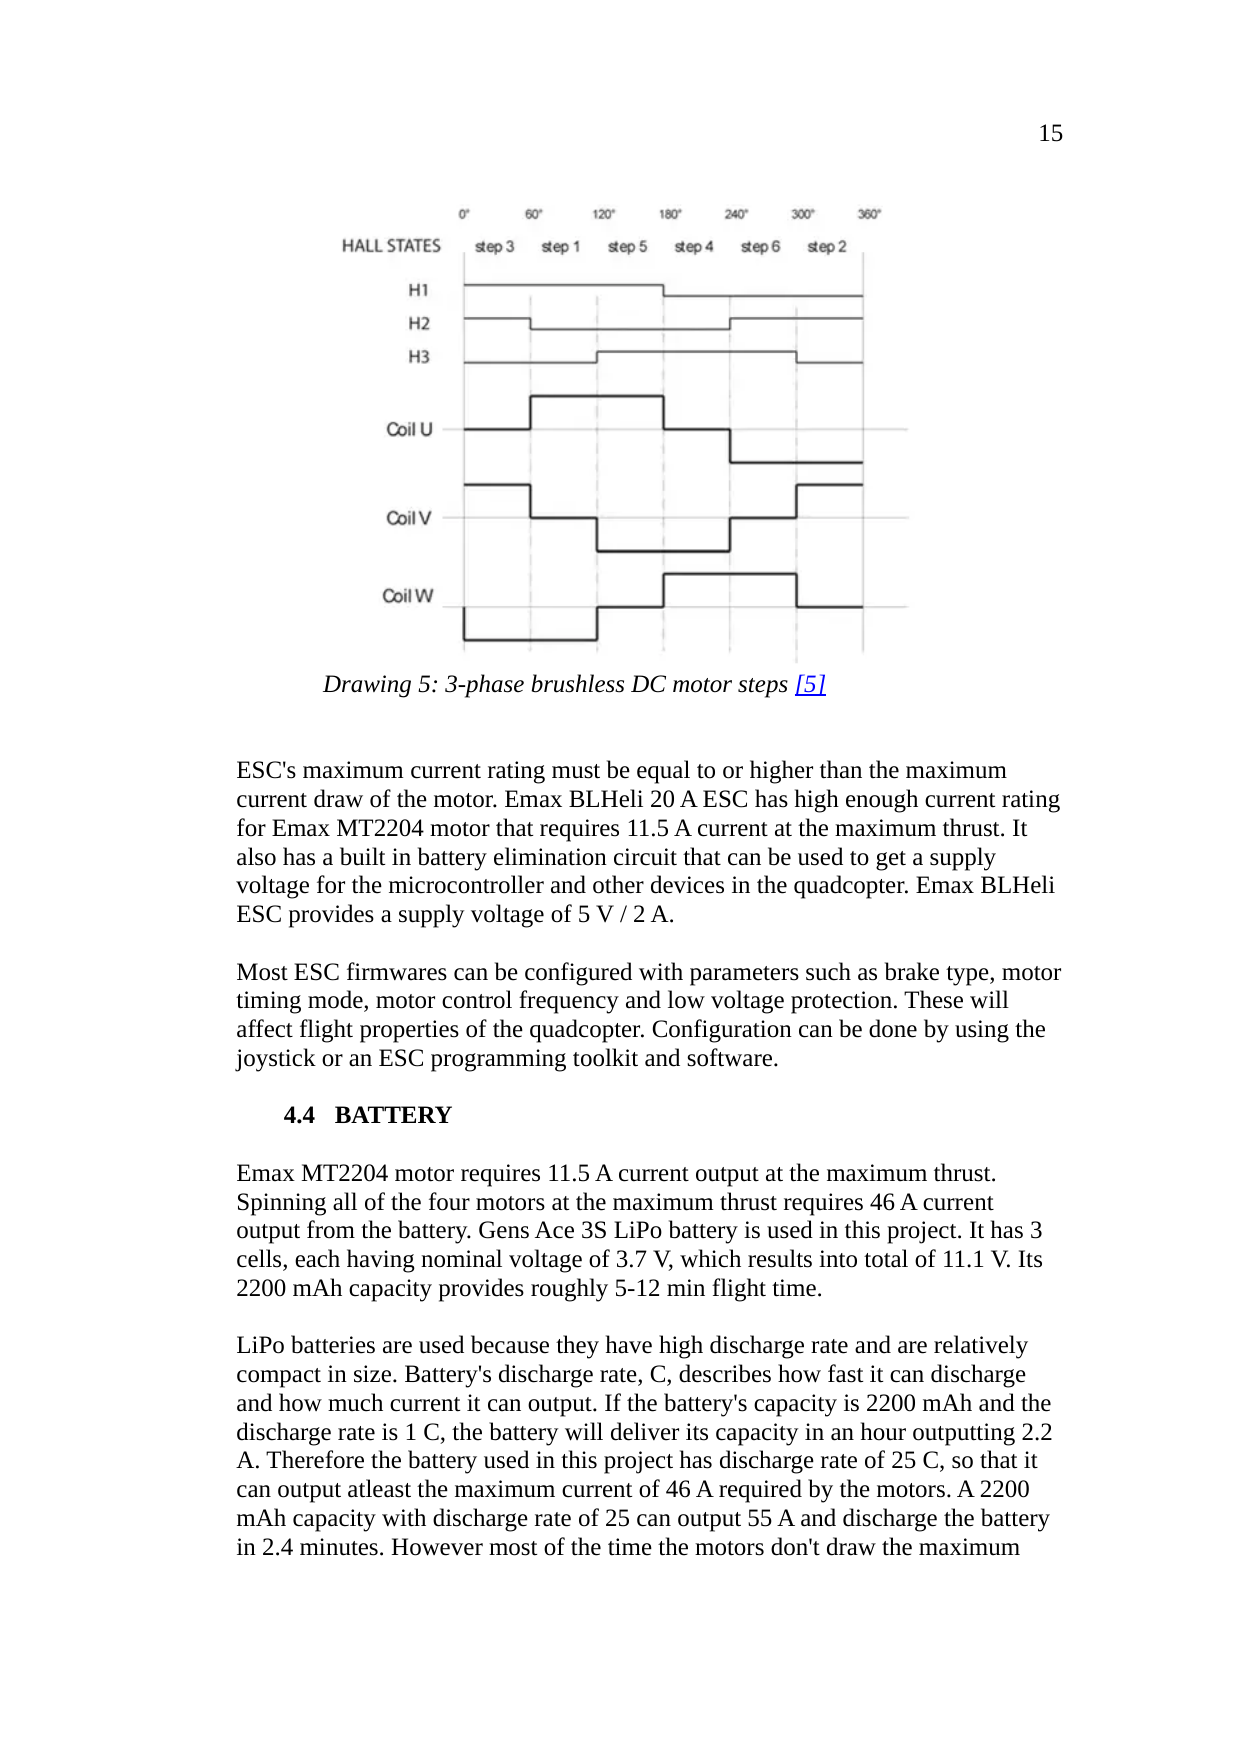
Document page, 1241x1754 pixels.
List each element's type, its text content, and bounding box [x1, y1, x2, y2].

subtitle Battery [283, 1101, 1063, 1129]
picture [322, 194, 977, 670]
text Emax MT2204 motor requires 11.5 A current output at the maximum thrust. Spinning all of the four motors at the maximum thrust requires 46 A current output from the battery. Gens Ace 3S LiPo battery is used in this project. It has 3 cells, each having nominal voltage of 3.7 V, which results into total of 11.1 V. Its 2200 mAh capacity provides roughly 5-12 min flight time. [236, 1158, 1063, 1302]
text LiPo batteries are used because they have high discharge rate and are relatively compact in size. Battery's discharge rate, C, describes how fast it can discharge and how much current it can output. If the battery's capacity is 2200 mAh and the discharge rate is 1 C, the battery will deliver its capacity in an hour outputting 2.2 A. Therefore the battery used in this project has discharge rate of 25 C, so that it can output atleast the maximum current of 46 A required by the motors. A 2200 mAh capacity with discharge rate of 25 can output 55 A and discharge the battery in 2.4 minutes. However most of the time the motors don't draw the maximum [236, 1331, 1063, 1561]
text Drawing 5: 3-phase brushless DC motor steps [5] [323, 670, 976, 698]
text ESC's maximum current rating must be equal to or higher than the maximum current draw of the motor. Emax BLHeli 20 A ESC has high enough current rating for Emax MT2204 motor that requires 11.5 A current at the maximum thrust. It also has a built in battery elimination circuit that can be used to get a supply voltage for the microcontroller and other devices in the quadcopter. Emax BLHeli ESC provides a supply voltage of 5 V / 2 A. [236, 756, 1063, 928]
text Most ESC firmwares can be configured with parameters such as brake type, motor timing mode, motor control frequency and low voltage protection. These will affect flight properties of the quadcopter. Configuration can be done by using the joystick or an ESC programming toolkit and software. [236, 957, 1063, 1072]
